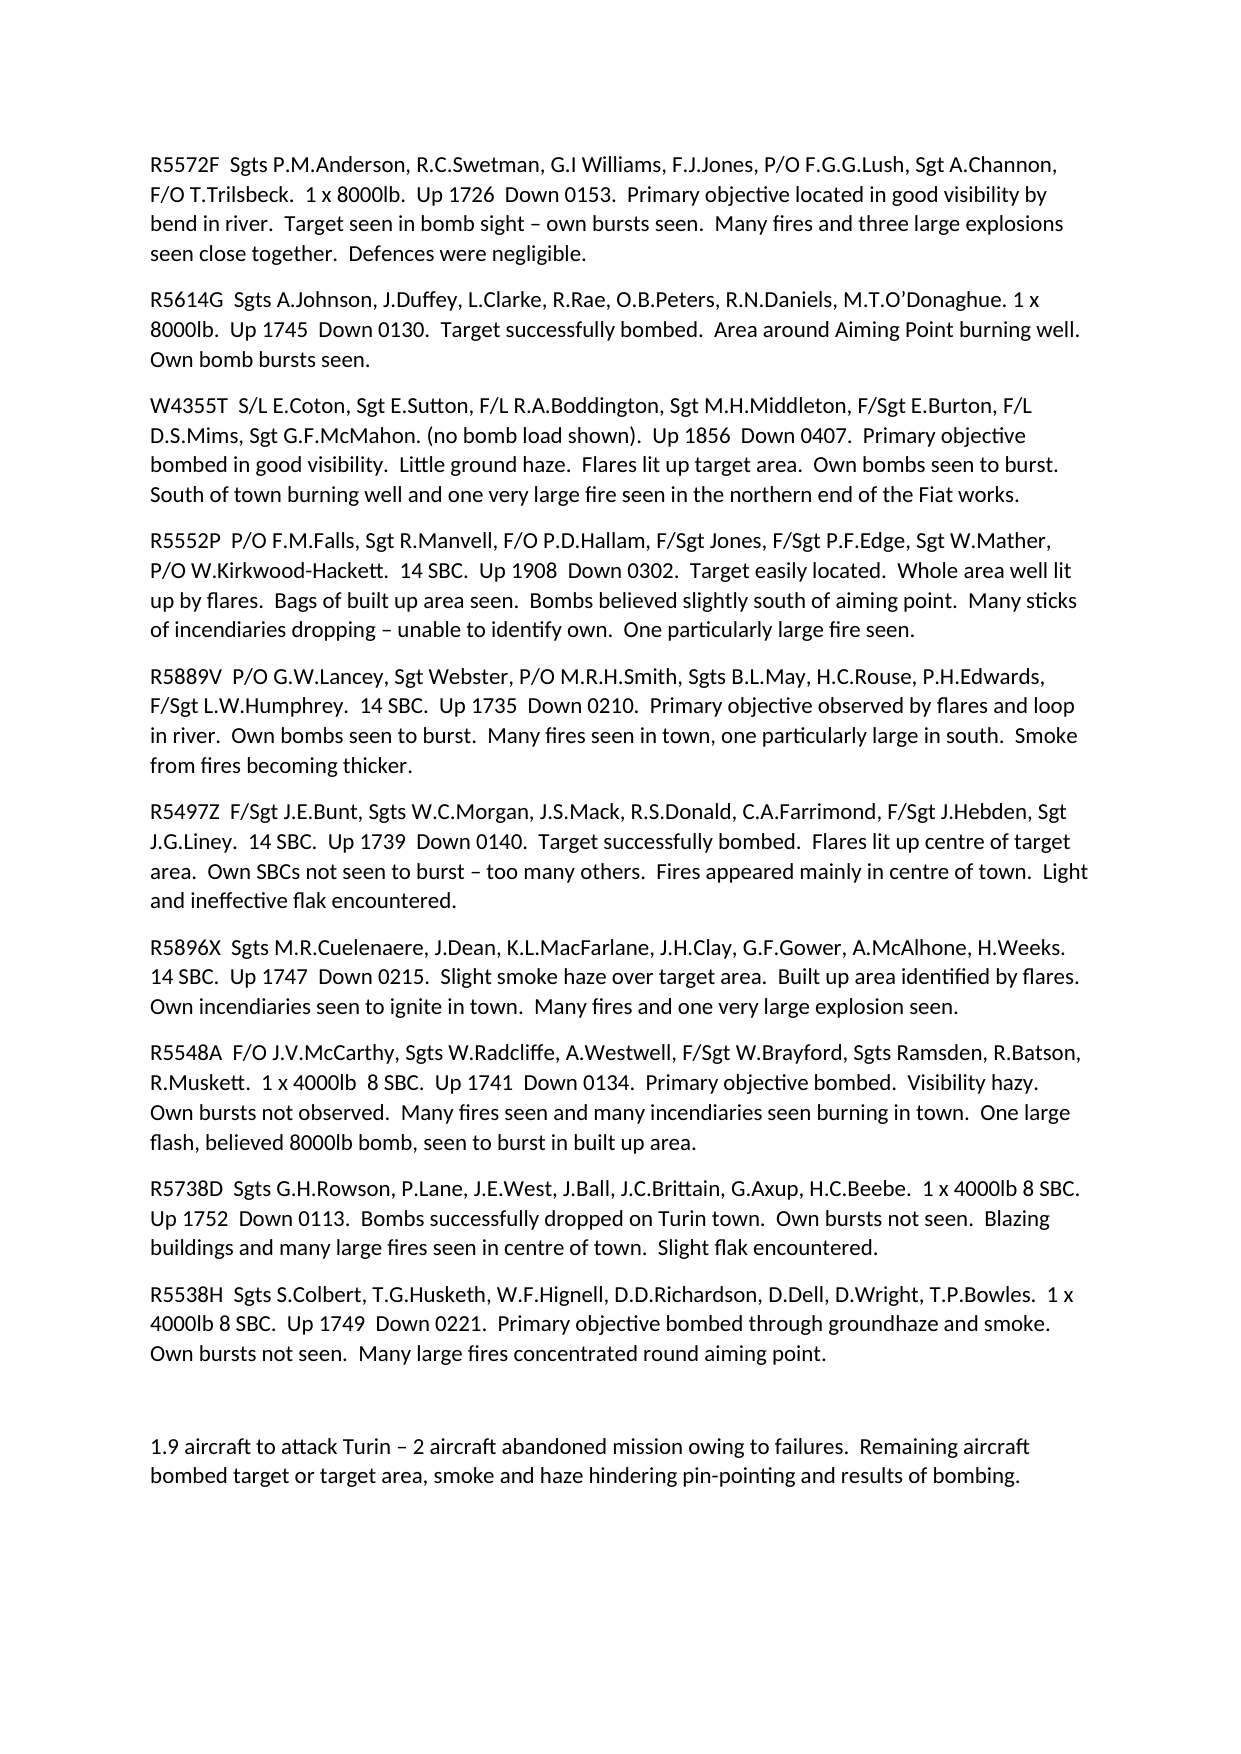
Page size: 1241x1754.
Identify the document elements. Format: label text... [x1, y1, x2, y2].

text R5538H Sgts S.Colbert, T.G.Husketh, W.F.Hignell, D.D.Richardson, D.Dell, D.Wright, T.P.Bowles. 1 x 4000lb 8 SBC. Up 1749 Down 0221. Primary objective bombed through groundhaze and smoke. Own bursts not seen. Many large fires concentrated round aiming point. [150, 1280, 1090, 1367]
text R5614G Sgts A.Johnson, J.Duffey, L.Clarke, R.Rae, O.B.Peters, R.N.Daniels, M.T.O’Donaghue. 1 x 8000lb. Up 1745 Down 0130. Target successfully bombed. Area around Aiming Point burning well. Own bomb bursts seen. [150, 285, 1090, 373]
text R5889V P/O G.W.Lancey, Sgt Webster, P/O M.R.H.Smith, Sgts B.L.May, H.C.Rouse, P.H.Edwards, F/Sgt L.W.Humphrey. 14 SBC. Up 1735 Down 0210. Primary objective observed by flares and loop in river. Own bombs seen to burst. Many fires seen in town, one particularly large in south. Smoke from fires becoming thicker. [150, 662, 1090, 779]
text 1.9 aircraft to attack Turin – 2 aircraft abandoned mission owing to failures. Remaining aircraft bombed target or target area, smoke and haze hindering pin-pointing and results of bombing. [150, 1432, 1090, 1489]
text W4355T S/L E.Coton, Sgt E.Sutton, F/L R.A.Boddington, Sgt M.H.Middleton, F/Sgt E.Burton, F/L D.S.Mims, Sgt G.F.McMahon. (no bomb load shown). Up 1856 Down 0407. Primary objective bombed in good visibility. Little ground haze. Flares lit up target area. Own bombs seen to burst. South of town burning well and one very large fire seen in the northern end of the Fiat works. [150, 391, 1090, 508]
text R5497Z F/Sgt J.E.Bunt, Sgts W.C.Morgan, J.S.Mack, R.S.Donald, C.A.Farrimond, F/Sgt J.Hebden, Sgt J.G.Liney. 14 SBC. Up 1739 Down 0140. Target successfully bombed. Flares lit up centre of target area. Own SBCs not seen to burst – too many others. Fires appeared mainly in centre of town. Light and ineffective flak encountered. [150, 797, 1090, 914]
text R5548A F/O J.V.McCarthy, Sgts W.Radcliffe, A.Westwell, F/Sgt W.Brayford, Sgts Ramsden, R.Batson, R.Muskett. 1 x 4000lb 8 SBC. Up 1741 Down 0134. Primary objective bombed. Visibility hazy. Own bursts not observed. Many fires seen and many incendiaries seen burning in town. One large flash, believed 8000lb bomb, seen to burst in built up area. [150, 1038, 1090, 1156]
text R5572F Sgts P.M.Anderson, R.C.Swetman, G.I Williams, F.J.Jones, P/O F.G.G.Lush, Sgt A.Channon, F/O T.Trilsbeck. 1 x 8000lb. Up 1726 Down 0153. Primary objective located in good visibility by bend in river. Target seen in bomb sight – own bursts seen. Many fires and three large explosions seen close together. Defences were negligible. [150, 150, 1090, 267]
text R5896X Sgts M.R.Cuelenaere, J.Dean, K.L.MacFarlane, J.H.Clay, G.F.Gower, A.McAlhone, H.Weeks. 14 SBC. Up 1747 Down 0215. Slight smoke haze over target area. Built up area identified by flares. Own incendiaries seen to ignite in town. Many fires and one very large explosion seen. [150, 933, 1090, 1020]
text R5552P P/O F.M.Falls, Sgt R.Manvell, F/O P.D.Hallam, F/Sgt Jones, F/Sgt P.F.Edge, Sgt W.Mather, P/O W.Kirkwood-Hackett. 14 SBC. Up 1908 Down 0302. Target easily located. Whole area well lit up by flares. Bags of built up area seen. Bombs believed slightly south of aiming point. Many sticks of incendiaries dropping – unable to identify own. One particularly large fire seen. [150, 527, 1090, 644]
text R5738D Sgts G.H.Rowson, P.Lane, J.E.West, J.Ball, J.C.Brittain, G.Axup, H.C.Beebe. 1 x 4000lb 8 SBC. Up 1752 Down 0113. Bombs successfully dropped on Turin town. Own bursts not seen. Blazing buildings and many large fires seen in centre of town. Slight flak encountered. [150, 1174, 1090, 1261]
